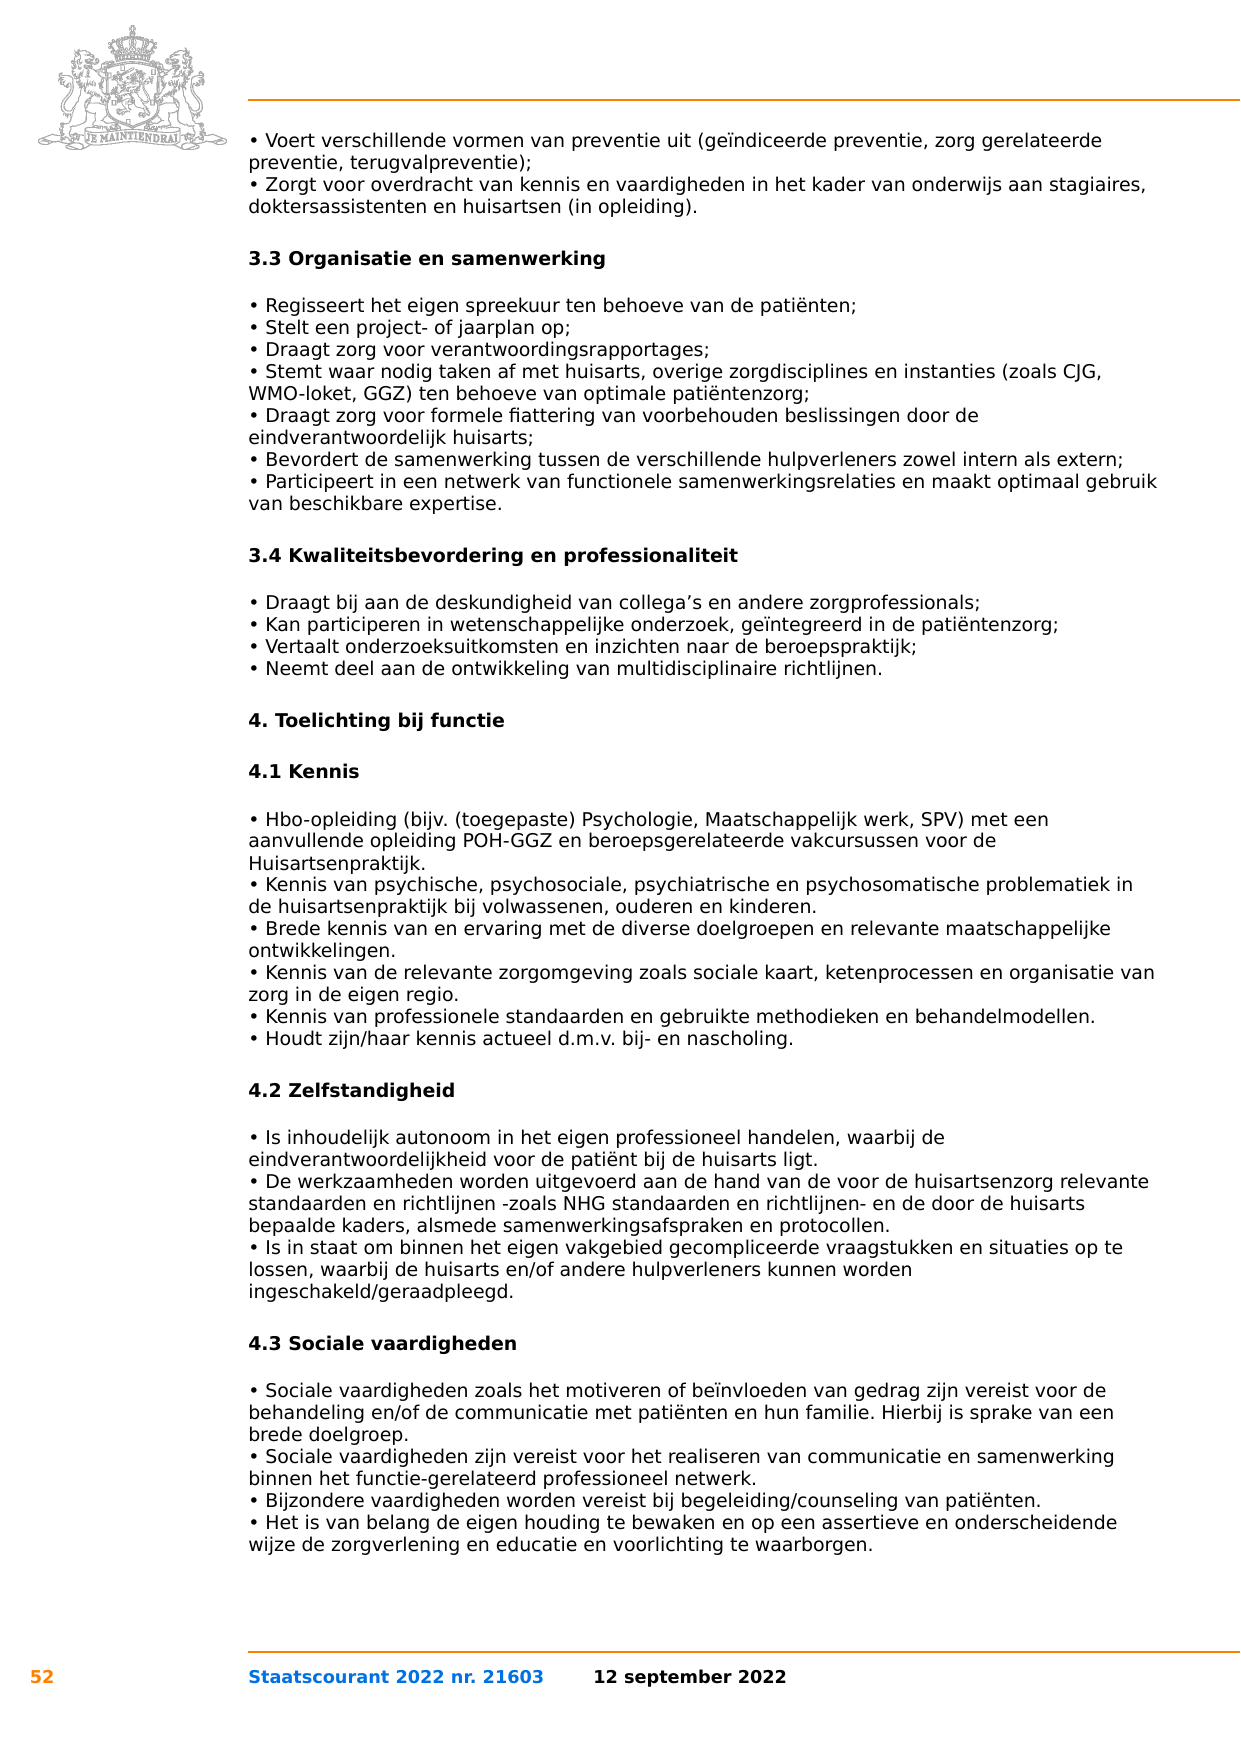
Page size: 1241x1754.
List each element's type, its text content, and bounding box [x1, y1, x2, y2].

text • Sociale vaardigheden zijn vereist voor het realiseren van communicatie en samenwerking binnen het functie-gerelateerd professioneel netwerk. [248, 1446, 1163, 1490]
text • Hbo-opleiding (bijv. (toegepaste) Psychologie, Maatschappelijk werk, SPV) met een aanvullende opleiding POH-GGZ en beroepsgerelateerde vakcursussen voor de Huisartsenpraktijk. [248, 808, 1163, 874]
text • Stelt een project- of jaarplan op; [248, 317, 1163, 339]
text • Houdt zijn/haar kennis actueel d.m.v. bij- en nascholing. [248, 1028, 1163, 1050]
text • Participeert in een netwerk van functionele samenwerkingsrelaties en maakt optimaal gebruik van beschikbare expertise. [248, 471, 1163, 514]
subtitle 3.4 Kwaliteitsbevordering en professionaliteit [248, 544, 1163, 567]
subtitle 4. Toelichting bij functie [248, 709, 1163, 731]
text • Kennis van professionele standaarden en gebruikte methodieken en behandelmodellen. [248, 1006, 1163, 1028]
text • Vertaalt onderzoeksuitkomsten en inzichten naar de beroepspraktijk; [248, 636, 1163, 657]
text • Bijzondere vaardigheden worden vereist bij begeleiding/counseling van patiënten. [248, 1490, 1163, 1512]
text • Het is van belang de eigen houding te bewaken en op een assertieve en onderscheidende wijze de zorgverlening en educatie en voorlichting te waarborgen. [248, 1512, 1163, 1556]
text • Stemt waar nodig taken af met huisarts, overige zorgdisciplines en instanties (zoals CJG, WMO-loket, GGZ) ten behoeve van optimale patiëntenzorg; [248, 361, 1163, 405]
text • Neemt deel aan de ontwikkeling van multidisciplinaire richtlijnen. [248, 657, 1163, 679]
text • Zorgt voor overdracht van kennis en vaardigheden in het kader van onderwijs aan stagiaires, doktersassistenten en huisartsen (in opleiding). [248, 174, 1163, 218]
text • Voert verschillende vormen van preventie uit (geïndiceerde preventie, zorg gerelateerde preventie, terugvalpreventie); [248, 130, 1163, 174]
text • Draagt zorg voor verantwoordingsrapportages; [248, 339, 1163, 361]
subtitle 4.2 Zelfstandigheid [248, 1080, 1163, 1102]
text • Regisseert het eigen spreekuur ten behoeve van de patiënten; [248, 295, 1163, 317]
text • Is in staat om binnen het eigen vakgebied gecompliceerde vraagstukken en situaties op te lossen, waarbij de huisarts en/of andere hulpverleners kunnen worden ingeschakeld/geraadpleegd. [248, 1237, 1163, 1303]
text • Brede kennis van en ervaring met de diverse doelgroepen en relevante maatschappelijke ontwikkelingen. [248, 918, 1163, 962]
text • De werkzaamheden worden uitgevoerd aan de hand van de voor de huisartsenzorg relevante standaarden en richtlijnen -zoals NHG standaarden en richtlijnen- en de door de huisarts bepaalde kaders, alsmede samenwerkingsafspraken en protocollen. [248, 1171, 1163, 1237]
subtitle 3.3 Organisatie en samenwerking [248, 248, 1163, 270]
text • Kan participeren in wetenschappelijke onderzoek, geïntegreerd in de patiëntenzorg; [248, 613, 1163, 636]
subtitle 4.3 Sociale vaardigheden [248, 1333, 1163, 1355]
text • Kennis van de relevante zorgomgeving zoals sociale kaart, ketenprocessen en organisatie van zorg in de eigen regio. [248, 962, 1163, 1006]
picture [38, 25, 227, 150]
text • Draagt bij aan de deskundigheid van collega’s en andere zorgprofessionals; [248, 592, 1163, 613]
text • Sociale vaardigheden zoals het motiveren of beïnvloeden van gedrag zijn vereist voor de behandeling en/of de communicatie met patiënten en hun familie. Hierbij is sprake van een brede doelgroep. [248, 1380, 1163, 1446]
text • Kennis van psychische, psychosociale, psychiatrische en psychosomatische problematiek in de huisartsenpraktijk bij volwassenen, ouderen en kinderen. [248, 874, 1163, 918]
subtitle 4.1 Kennis [248, 761, 1163, 783]
text • Draagt zorg voor formele fiattering van voorbehouden beslissingen door de eindverantwoordelijk huisarts; [248, 405, 1163, 449]
text • Is inhoudelijk autonoom in het eigen professioneel handelen, waarbij de eindverantwoordelijkheid voor de patiënt bij de huisarts ligt. [248, 1127, 1163, 1171]
text • Bevordert de samenwerking tussen de verschillende hulpverleners zowel intern als extern; [248, 449, 1163, 471]
